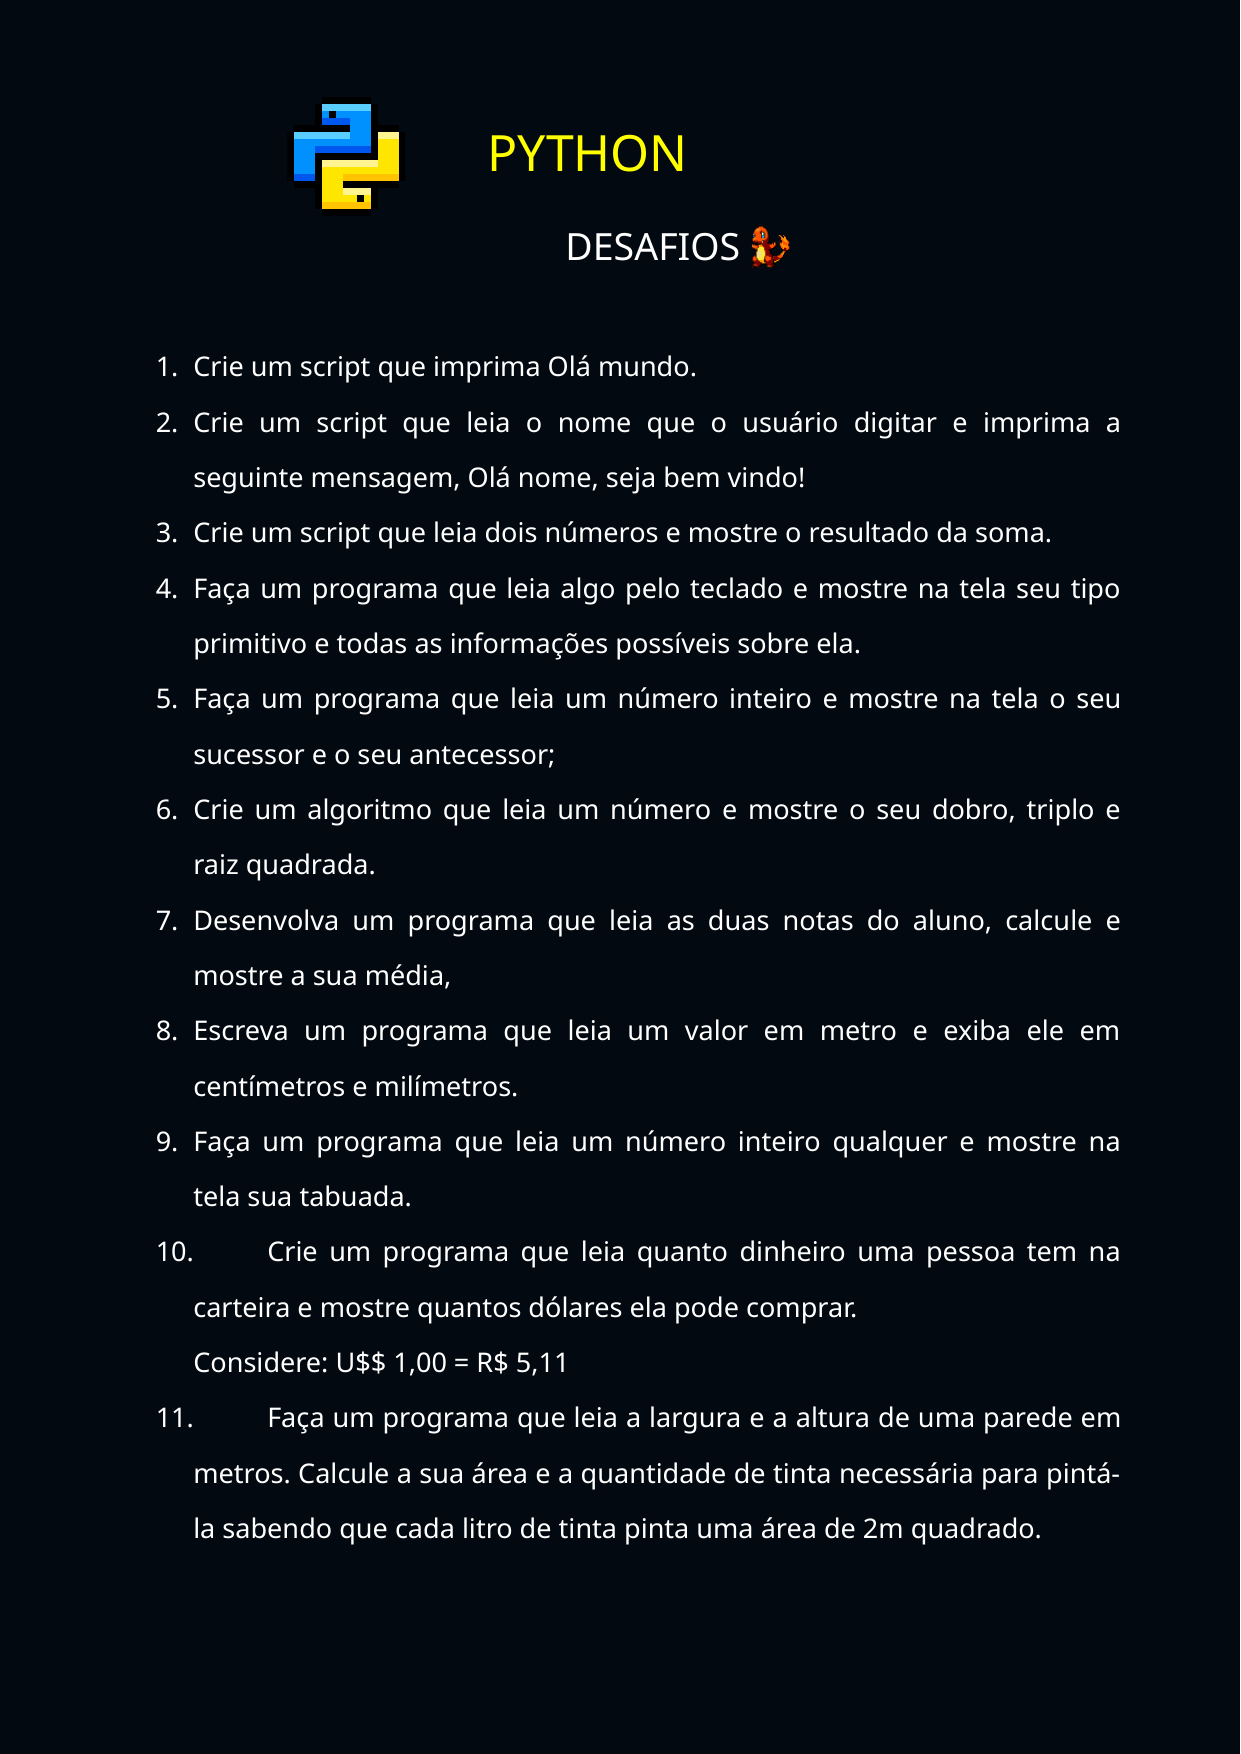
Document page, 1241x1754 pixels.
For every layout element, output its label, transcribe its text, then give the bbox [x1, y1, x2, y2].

list Faça um programa que leia a largura e a altura de uma parede em metros. Calcule a sua área e a quantidade de tinta necessária para pintá-la sabendo que cada litro de tinta pinta uma área de 2m quadrado. [156, 1399, 1122, 1546]
list Faça um programa que leia um número inteiro e mostre na tela o seu sucessor e o seu antecessor; [156, 680, 1122, 772]
picture [287, 97, 406, 216]
list Crie um script que imprima Olá mundo. [156, 348, 1122, 385]
text DESAFIOS [118, 220, 1122, 271]
list Crie um script que leia dois números e mostre o resultado da soma. [156, 514, 1122, 551]
list Desenvolva um programa que leia as duas notas do aluno, calcule e mostre a sua média, [156, 901, 1122, 993]
list Crie um programa que leia quanto dinheiro uma pessoa tem na carteira e mostre quantos dólares ela pode comprar. [156, 1233, 1122, 1325]
list Faça um programa que leia algo pelo teclado e mostre na tela seu tipo primitivo e todas as informações possíveis sobre ela. [156, 569, 1122, 661]
text PYTHON [406, 118, 1122, 186]
list Escreva um programa que leia um valor em metro e exiba ele em centímetros e milímetros. [156, 1012, 1122, 1104]
list Crie um script que leia o nome que o usuário digitar e imprima a seguinte mensagem, Olá nome, seja bem vindo! [156, 403, 1122, 495]
list Faça um programa que leia um número inteiro qualquer e mostre na tela sua tabuada. [156, 1122, 1122, 1214]
list Crie um algoritmo que leia um número e mostre o seu dobro, triplo e raiz quadrada. [156, 790, 1122, 883]
list Considere: U$$ 1,00 = R$ 5,11 [156, 1343, 1122, 1380]
picture [751, 226, 795, 270]
text [118, 118, 287, 186]
